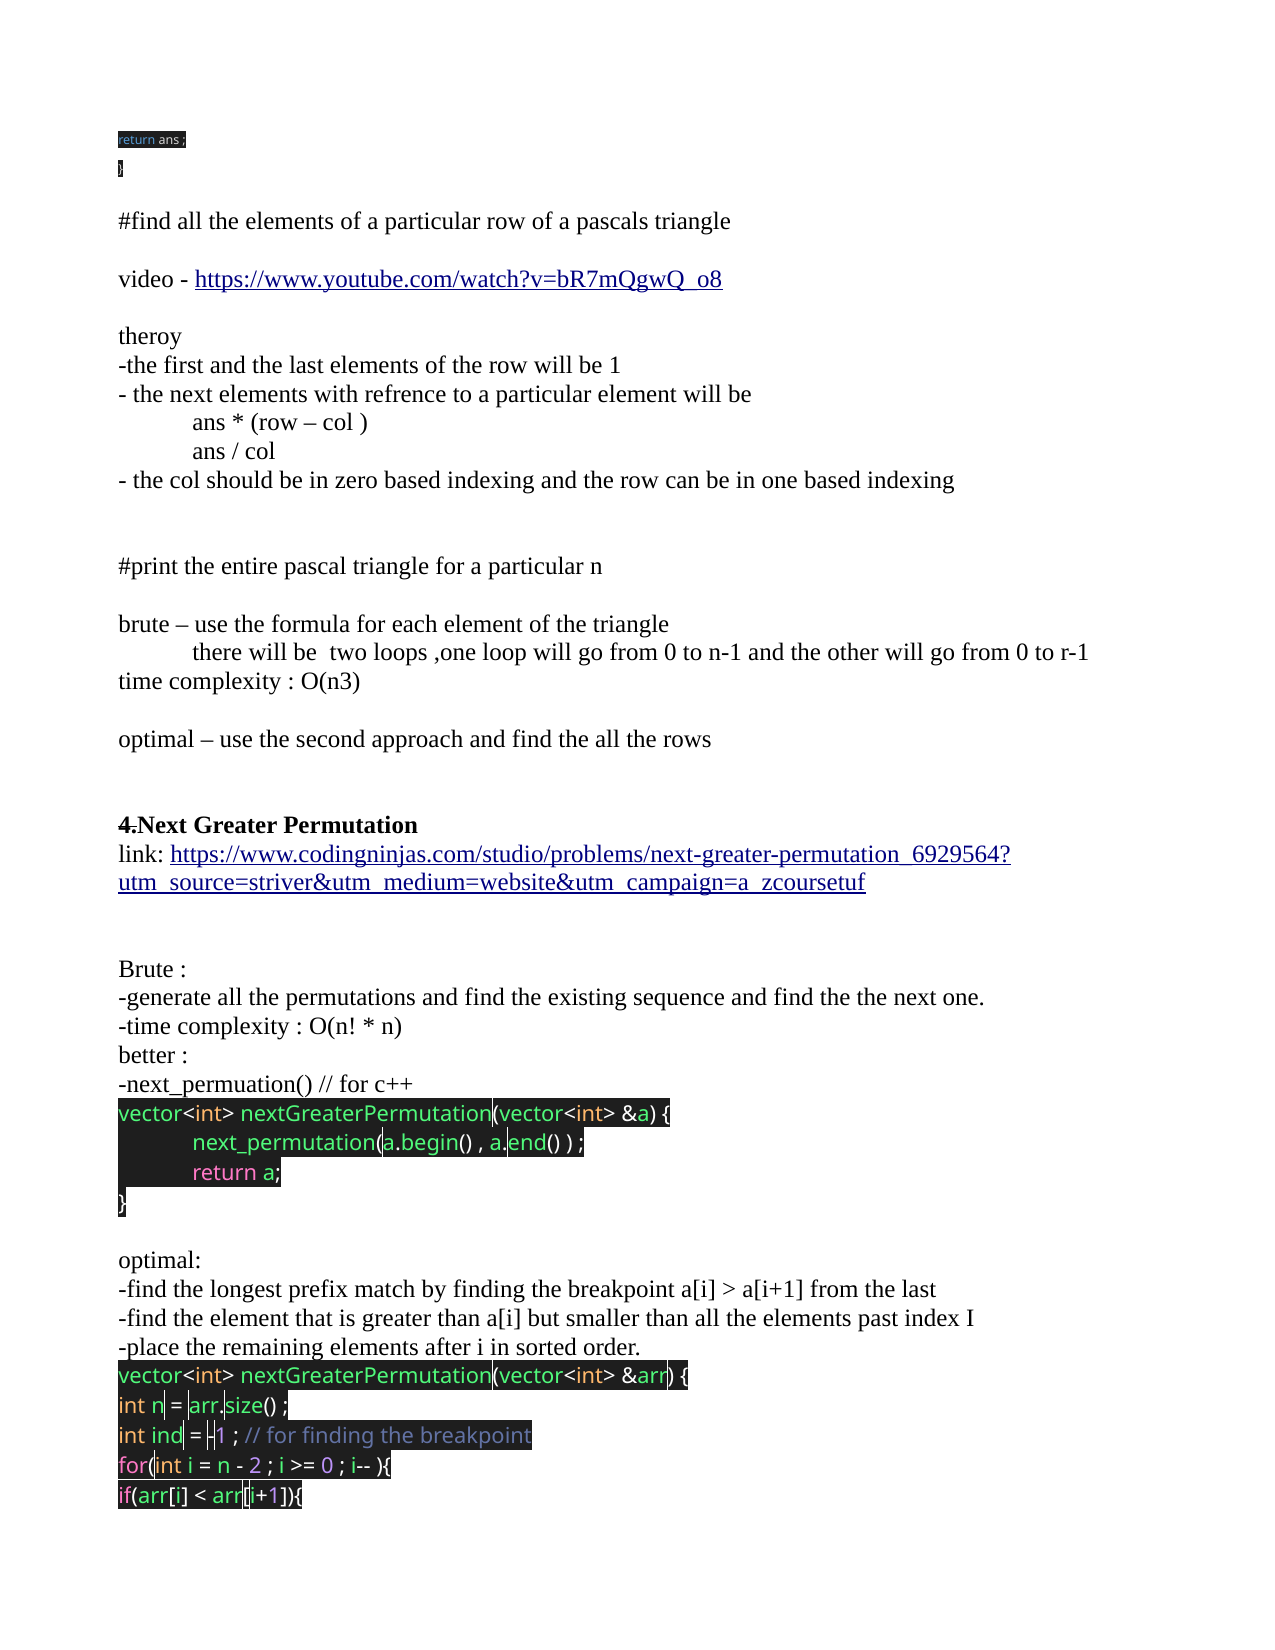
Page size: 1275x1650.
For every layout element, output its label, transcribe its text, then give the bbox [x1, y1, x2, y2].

text optimal: [118, 1245, 1157, 1274]
text better : [118, 1040, 1157, 1069]
text video - https://www.youtube.com/watch?v=bR7mQgwQ_o8 [118, 264, 1157, 292]
text -find the element that is greater than a[i] but smaller than all the elements past index I [118, 1303, 1157, 1332]
text if(arr[i] < arr[i+1]){ [118, 1479, 1157, 1509]
text there will be two loops ,one loop will go from 0 to n-1 and the other will go from 0 to r-1 [118, 637, 1157, 666]
text theroy [118, 321, 1157, 350]
text vector<int> nextGreaterPermutation(vector<int> &a) { [118, 1097, 1157, 1127]
text return a; [118, 1157, 1157, 1187]
text -time complexity : O(n! * n) [118, 1011, 1157, 1040]
text ans * (row – col ) [118, 407, 1157, 436]
text 4.Next Greater Permutation [118, 810, 1157, 839]
text next_permutation(a.begin() , a.end() ) ; [118, 1127, 1157, 1157]
text int n = arr.size() ; [118, 1390, 1157, 1420]
text #find all the elements of a particular row of a pascals triangle [118, 206, 1157, 235]
text -next_permuation() // for c++ [118, 1069, 1157, 1097]
text return ans ; [118, 118, 1157, 148]
text ans / col [118, 436, 1157, 465]
text -generate all the permutations and find the existing sequence and find the the next one. [118, 982, 1157, 1011]
text -the first and the last elements of the row will be 1 [118, 350, 1157, 379]
text link: https://www.codingninjas.com/studio/problems/next-greater-permutation_6929564?utm_source=striver&utm_medium=website&utm_campaign=a_zcoursetuf [118, 839, 1157, 896]
text Brute : [118, 954, 1157, 982]
text - the next elements with refrence to a particular element will be [118, 379, 1157, 407]
text time complexity : O(n3) [118, 666, 1157, 695]
text brute – use the formula for each element of the triangle [118, 609, 1157, 637]
text optimal – use the second approach and find the all the rows [118, 724, 1157, 752]
text } [118, 148, 1157, 177]
text - the col should be in zero based indexing and the row can be in one based indexing [118, 465, 1157, 494]
text #print the entire pascal triangle for a particular n [118, 551, 1157, 580]
text -place the remaining elements after i in sorted order. [118, 1332, 1157, 1360]
text int ind = -1 ; // for finding the breakpoint [118, 1420, 1157, 1450]
text vector<int> nextGreaterPermutation(vector<int> &arr) { [118, 1360, 1157, 1390]
text } [118, 1187, 1157, 1217]
text -find the longest prefix match by finding the breakpoint a[i] > a[i+1] from the last [118, 1274, 1157, 1303]
text for(int i = n - 2 ; i >= 0 ; i-- ){ [118, 1450, 1157, 1479]
